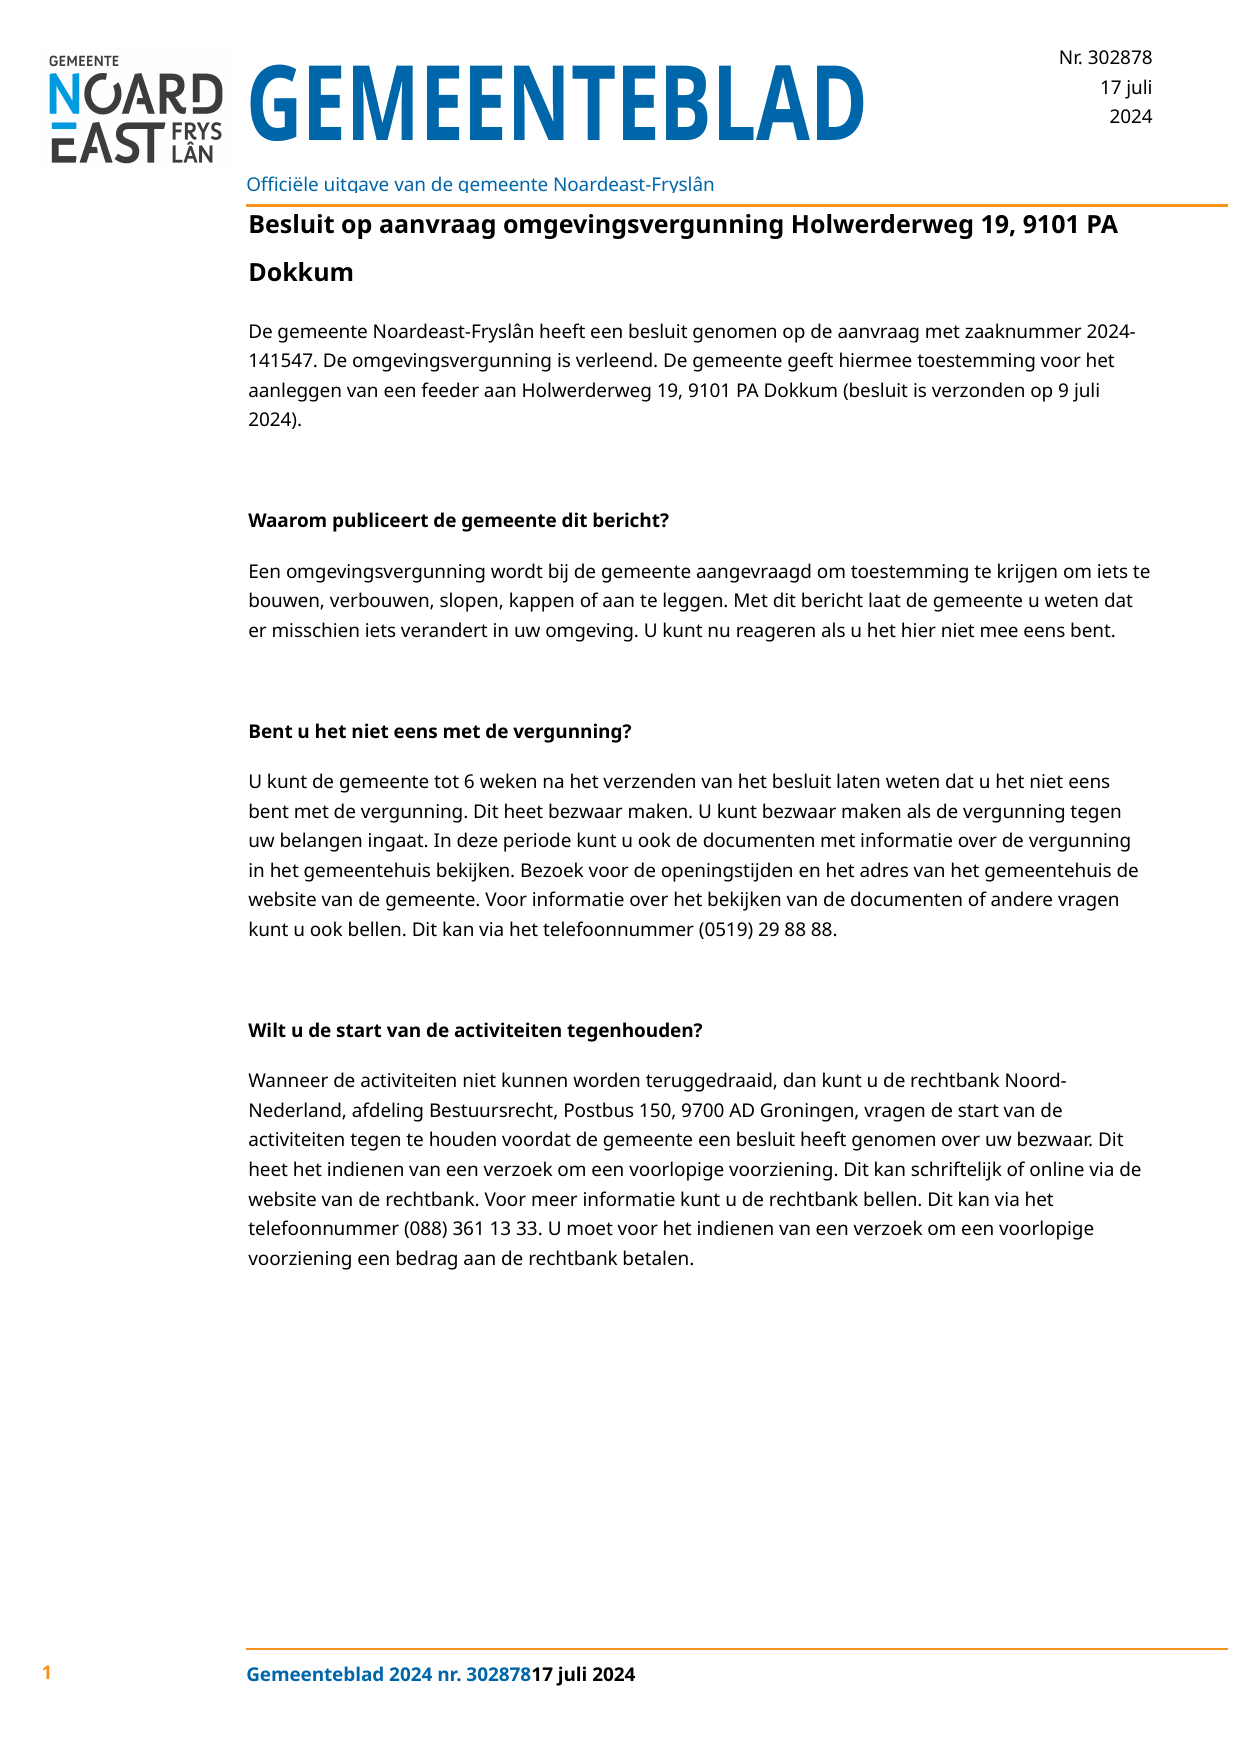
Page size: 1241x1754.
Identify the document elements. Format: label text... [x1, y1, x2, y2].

text Waarom publiceert de gemeente dit bericht? [248, 507, 1152, 533]
text Wanneer de activiteiten niet kunnen worden teruggedraaid, dan kunt u de rechtbank Noord-Nederland, afdeling Bestuursrecht, Postbus 150, 9700 AD Groningen, vragen de start van de activiteiten tegen te houden voordat de gemeente een besluit heeft genomen over uw bezwaar. Dit heet het indienen van een verzoek om een voorlopige voorziening. Dit kan schriftelijk of online via de website van de rechtbank. Voor meer informatie kunt u de rechtbank bellen. Dit kan via het telefoonnummer (088) 361 13 33. U moet voor het indienen van een verzoek om een voorlopige voorziening een bedrag aan de rechtbank betalen. [248, 1067, 1152, 1271]
text De gemeente Noardeast-Fryslân heeft een besluit genomen op de aanvraag met zaaknummer 2024-141547. De omgevingsvergunning is verleend. De gemeente geeft hiermee toestemming voor het aanleggen van een feeder aan Holwerderweg 19, 9101 PA Dokkum (besluit is verzonden op 9 juli 2024). [248, 318, 1152, 432]
text Besluit op aanvraag omgevingsvergunning Holwerderweg 19, 9101 PA Dokkum [248, 207, 1152, 288]
text Een omgevingsvergunning wordt bij de gemeente aangevraagd om toestemming te krijgen om iets te bouwen, verbouwen, slopen, kappen of aan te leggen. Met dit bericht laat de gemeente u weten dat er misschien iets verandert in uw omgeving. U kunt nu reageren als u het hier niet mee eens bent. [248, 558, 1152, 643]
text Bent u het niet eens met de vergunning? [248, 718, 1152, 744]
text Wilt u de start van de activiteiten tegenhouden? [248, 1017, 1152, 1043]
picture [41, 47, 231, 172]
text U kunt de gemeente tot 6 weken na het verzenden van het besluit laten weten dat u het niet eens bent met de vergunning. Dit heet bezwaar maken. U kunt bezwaar maken als de vergunning tegen uw belangen ingaat. In deze periode kunt u ook de documenten met informatie over de vergunning in het gemeentehuis bekijken. Bezoek voor de openingstijden en het adres van het gemeentehuis de website van de gemeente. Voor informatie over het bekijken van de documenten of andere vragen kunt u ook bellen. Dit kan via het telefoonnummer (0519) 29 88 88. [248, 768, 1152, 942]
